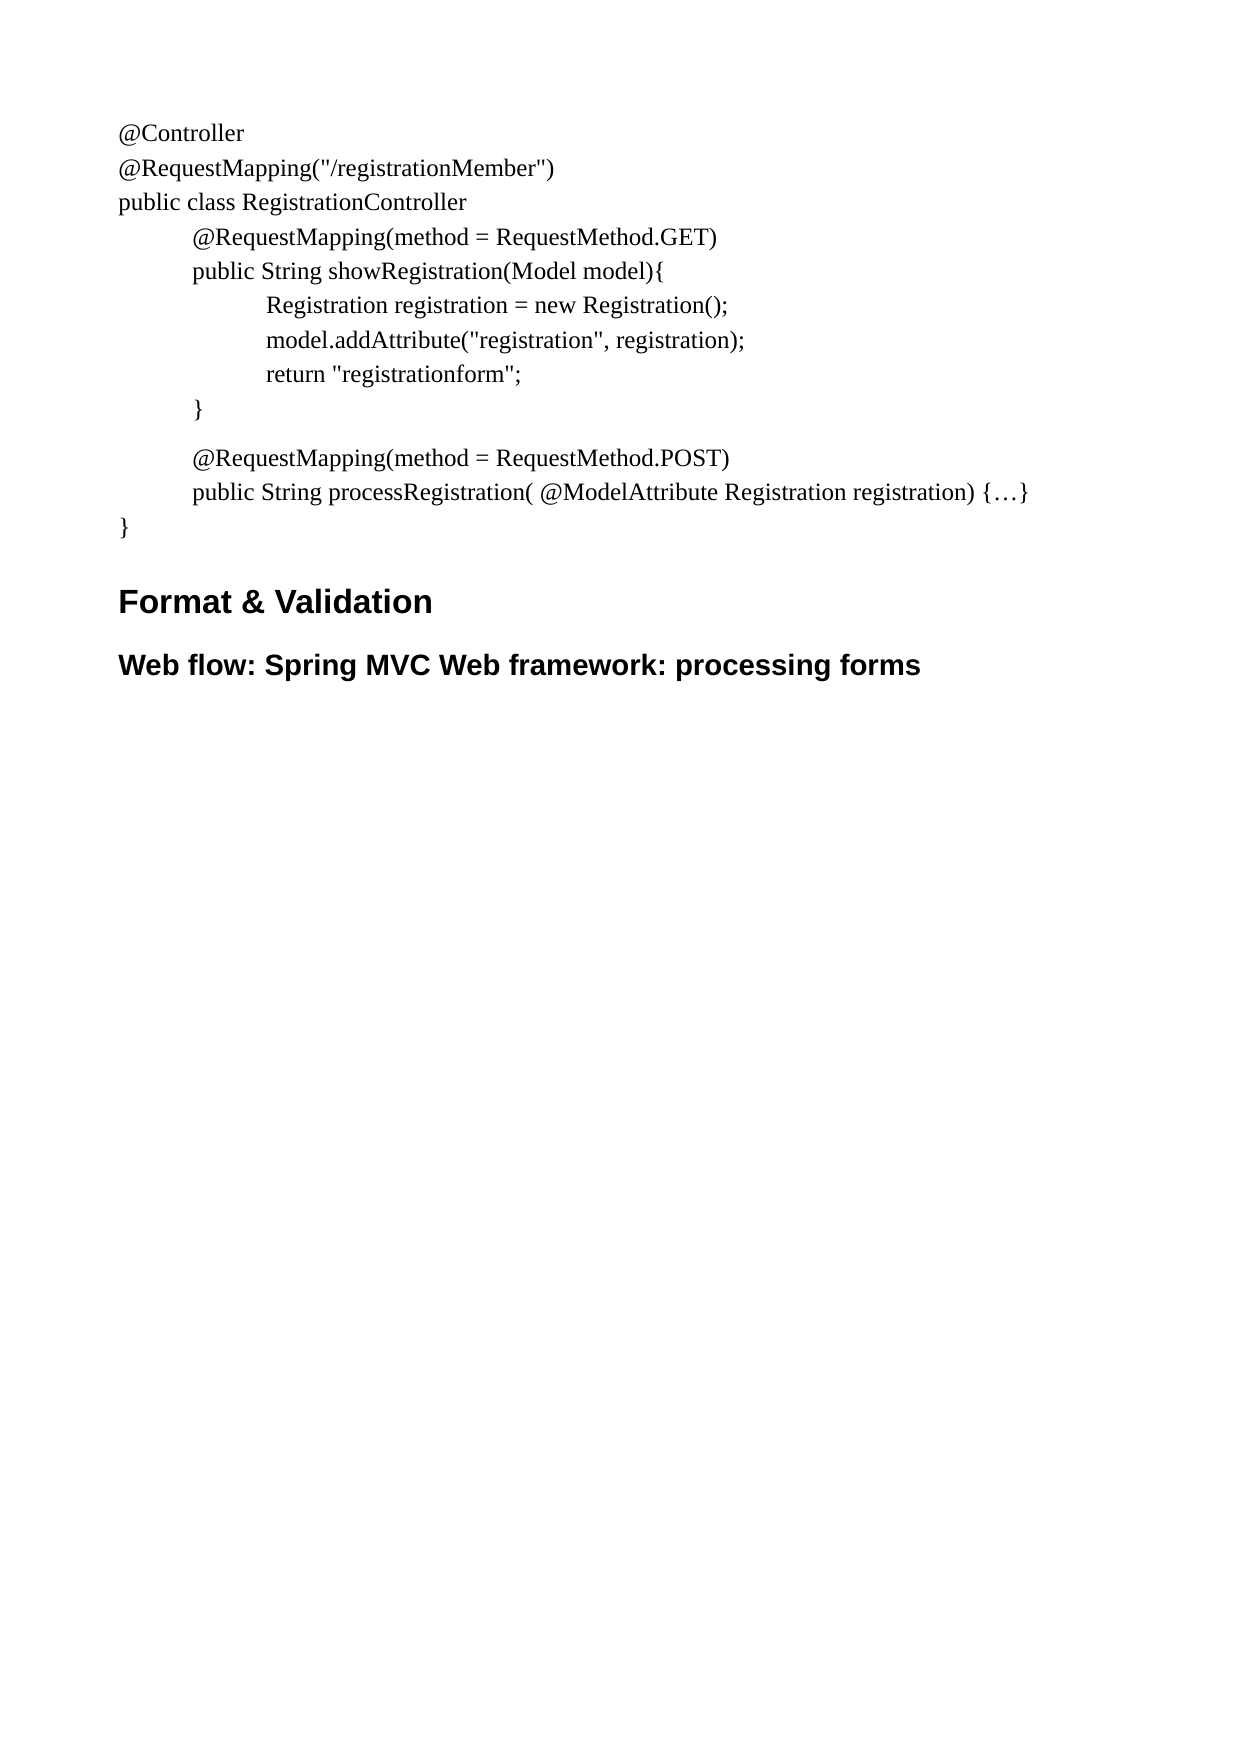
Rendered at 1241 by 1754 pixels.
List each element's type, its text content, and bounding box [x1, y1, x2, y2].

text @RequestMapping(method = RequestMethod.POST) public String processRegistration( @ModelAttribute Registration registration) {…} } [118, 443, 1122, 541]
subtitle Format & Validation [118, 582, 1122, 621]
subtitle Web flow: Spring MVC Web framework: processing forms [118, 648, 1122, 681]
text @Controller @RequestMapping("/registrationMember") public class RegistrationController @RequestMapping(method = RequestMethod.GET) public String showRegistration(Model model){ Registration registration = new Registration(); model.addAttribute("registration", registration); return "registrationform"; } [118, 118, 1122, 423]
